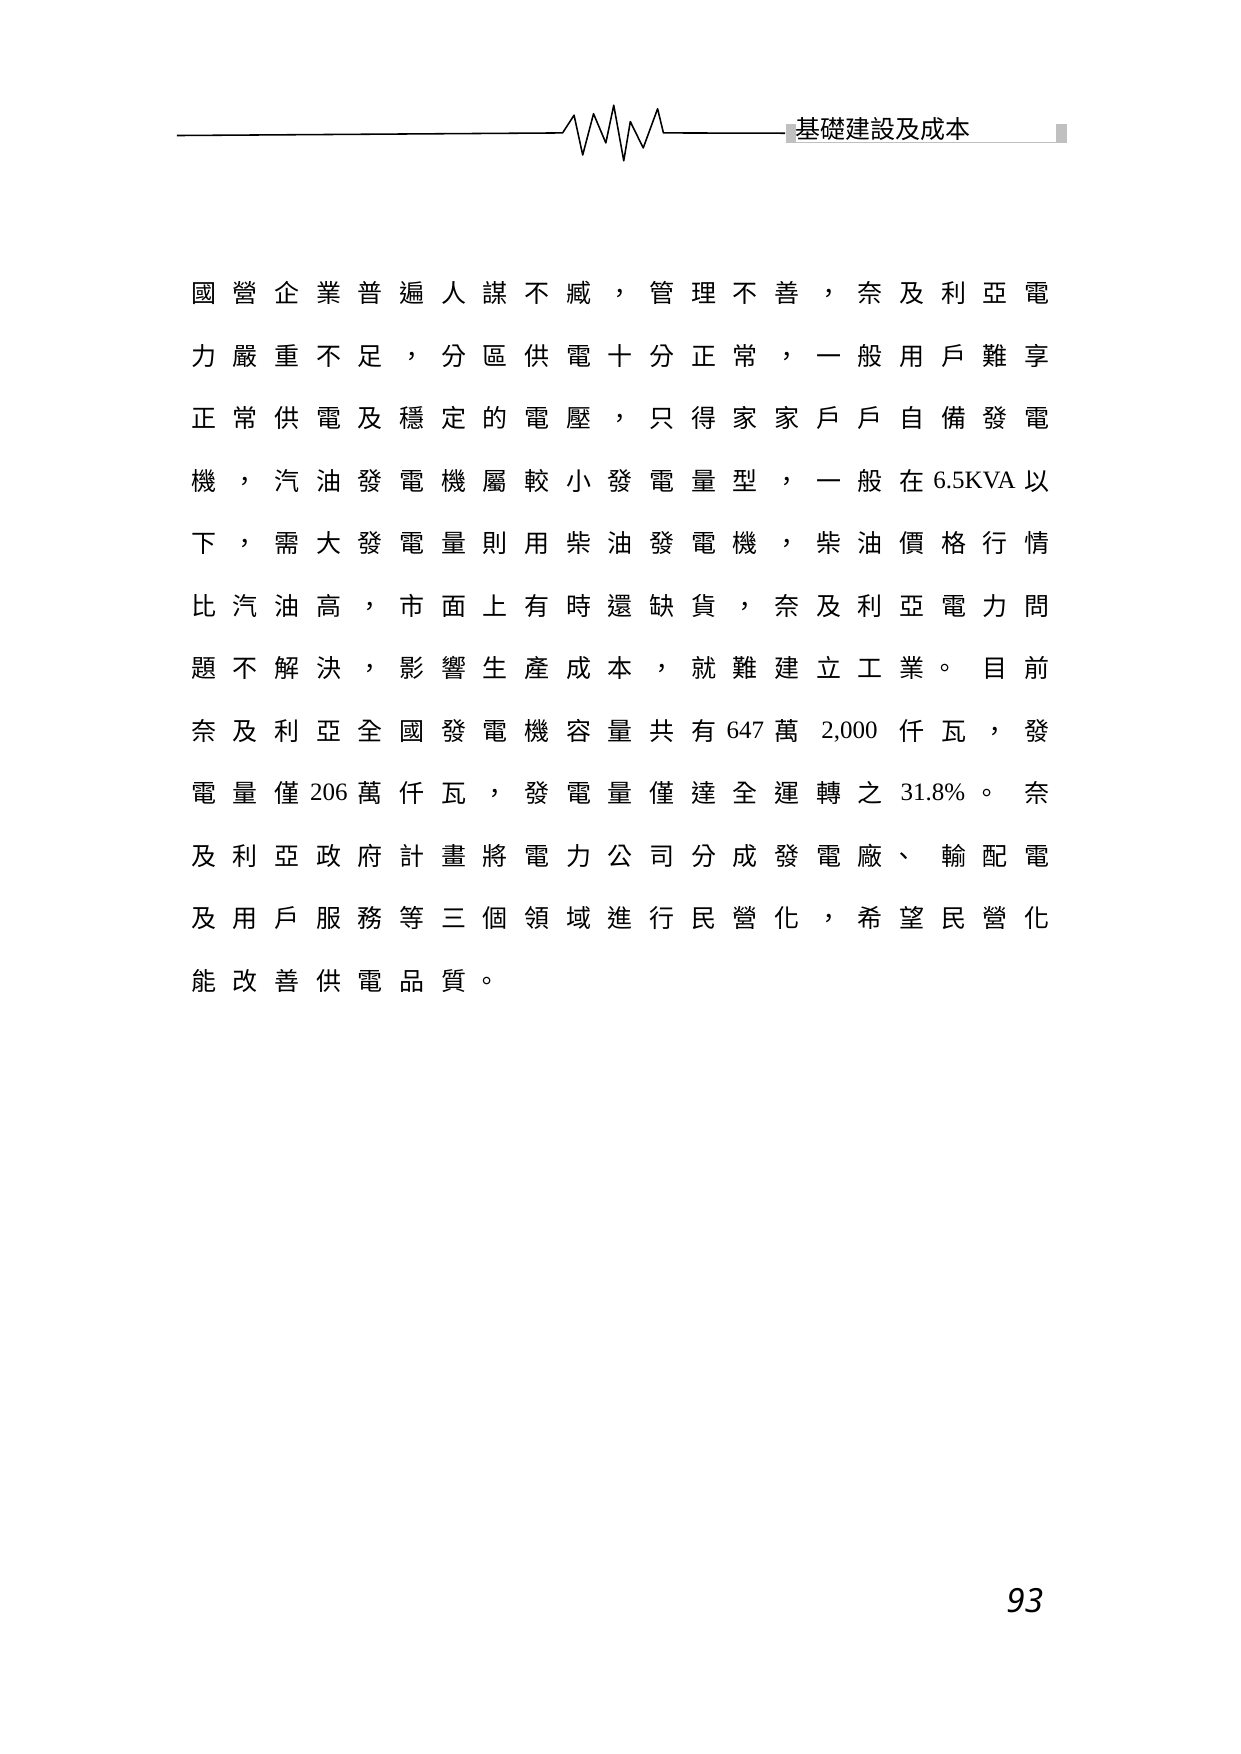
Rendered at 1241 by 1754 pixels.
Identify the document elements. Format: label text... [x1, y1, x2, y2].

text 國營企業普遍人謀不臧，管理不善，奈及利亞電力嚴重不足，分區供電十分正常，一般用戶難享正常供電及穩定的電壓，只得家家戶戶自備發電機，汽油發電機屬較小發電量型，一般在6.5KVA以下，需大發電量則用柴油發電機，柴油價格行情比汽油高，市面上有時還缺貨，奈及利亞電力問題不解決，影響生產成本，就難建立工業。目前奈及利亞全國發電機容量共有647萬2,000仟瓦，發電量僅206萬仟瓦，發電量僅達全運轉之31.8%。奈及利亞政府計畫將電力公司分成發電廠、輸配電及用戶服務等三個領域進行民營化，希望民營化能改善供電品質。 [183, 250, 1058, 1000]
